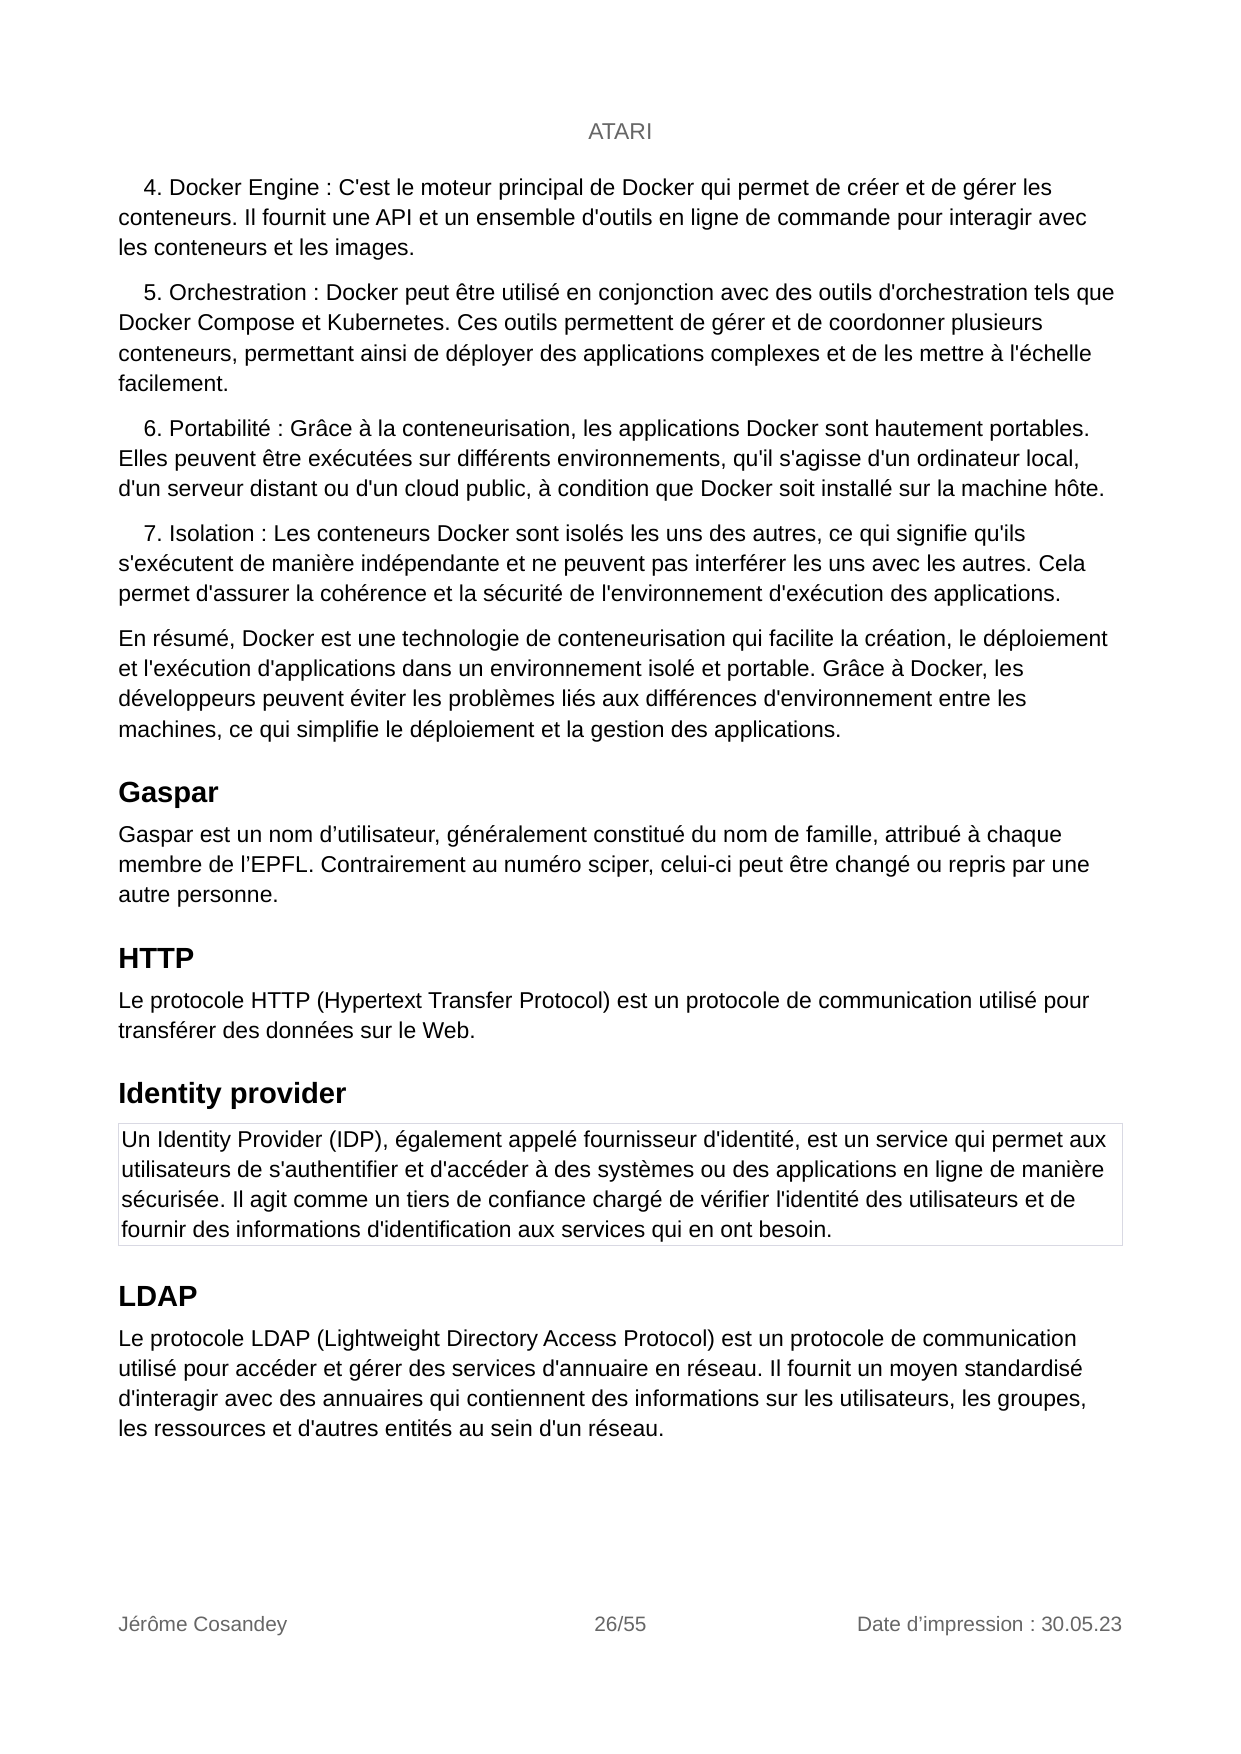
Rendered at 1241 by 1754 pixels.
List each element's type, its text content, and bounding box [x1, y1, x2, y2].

text Gaspar est un nom d’utilisateur, généralement constitué du nom de famille, attribué à chaque membre de l’EPFL. Contrairement au numéro sciper, celui-ci peut être changé ou repris par une autre personne. [118, 821, 1122, 908]
text Le protocole HTTP (Hypertext Transfer Protocol) est un protocole de communication utilisé pour transférer des données sur le Web. [118, 987, 1122, 1043]
text Un Identity Provider (IDP), également appelé fournisseur d'identité, est un service qui permet aux utilisateurs de s'authentifier et d'accéder à des systèmes ou des applications en ligne de manière sécurisée. Il agit comme un tiers de confiance chargé de vérifier l'identité des utilisateurs et de fournir des informations d'identification aux services qui en ont besoin. [119, 1124, 1122, 1245]
subtitle HTTP [118, 941, 1122, 974]
text Le protocole LDAP (Lightweight Directory Access Protocol) est un protocole de communication utilisé pour accéder et gérer des services d'annuaire en réseau. Il fournit un moyen standardisé d'interagir avec des annuaires qui contiennent des informations sur les utilisateurs, les groupes, les ressources et d'autres entités au sein d'un réseau. [118, 1324, 1122, 1442]
text 7. Isolation : Les conteneurs Docker sont isolés les uns des autres, ce qui signifie qu'ils s'exécutent de manière indépendante et ne peuvent pas interférer les uns avec les autres. Cela permet d'assurer la cohérence et la sécurité de l'environnement d'exécution des applications. [118, 520, 1122, 607]
subtitle LDAP [118, 1278, 1122, 1312]
text 5. Orchestration : Docker peut être utilisé en conjonction avec des outils d'orchestration tels que Docker Compose et Kubernetes. Ces outils permettent de gérer et de coordonner plusieurs conteneurs, permettant ainsi de déployer des applications complexes et de les mettre à l'échelle facilement. [118, 279, 1122, 396]
subtitle Gaspar [118, 775, 1122, 808]
subtitle Identity provider [118, 1076, 1122, 1110]
text 4. Docker Engine : C'est le moteur principal de Docker qui permet de créer et de gérer les conteneurs. Il fournit une API et un ensemble d'outils en ligne de commande pour interagir avec les conteneurs et les images. [118, 174, 1122, 261]
text 6. Portabilité : Grâce à la conteneurisation, les applications Docker sont hautement portables. Elles peuvent être exécutées sur différents environnements, qu'il s'agisse d'un ordinateur local, d'un serveur distant ou d'un cloud public, à condition que Docker soit installé sur la machine hôte. [118, 414, 1122, 501]
text En résumé, Docker est une technologie de conteneurisation qui facilite la création, le déploiement et l'exécution d'applications dans un environnement isolé et portable. Grâce à Docker, les développeurs peuvent éviter les problèmes liés aux différences d'environnement entre les machines, ce qui simplifie le déploiement et la gestion des applications. [118, 625, 1122, 742]
